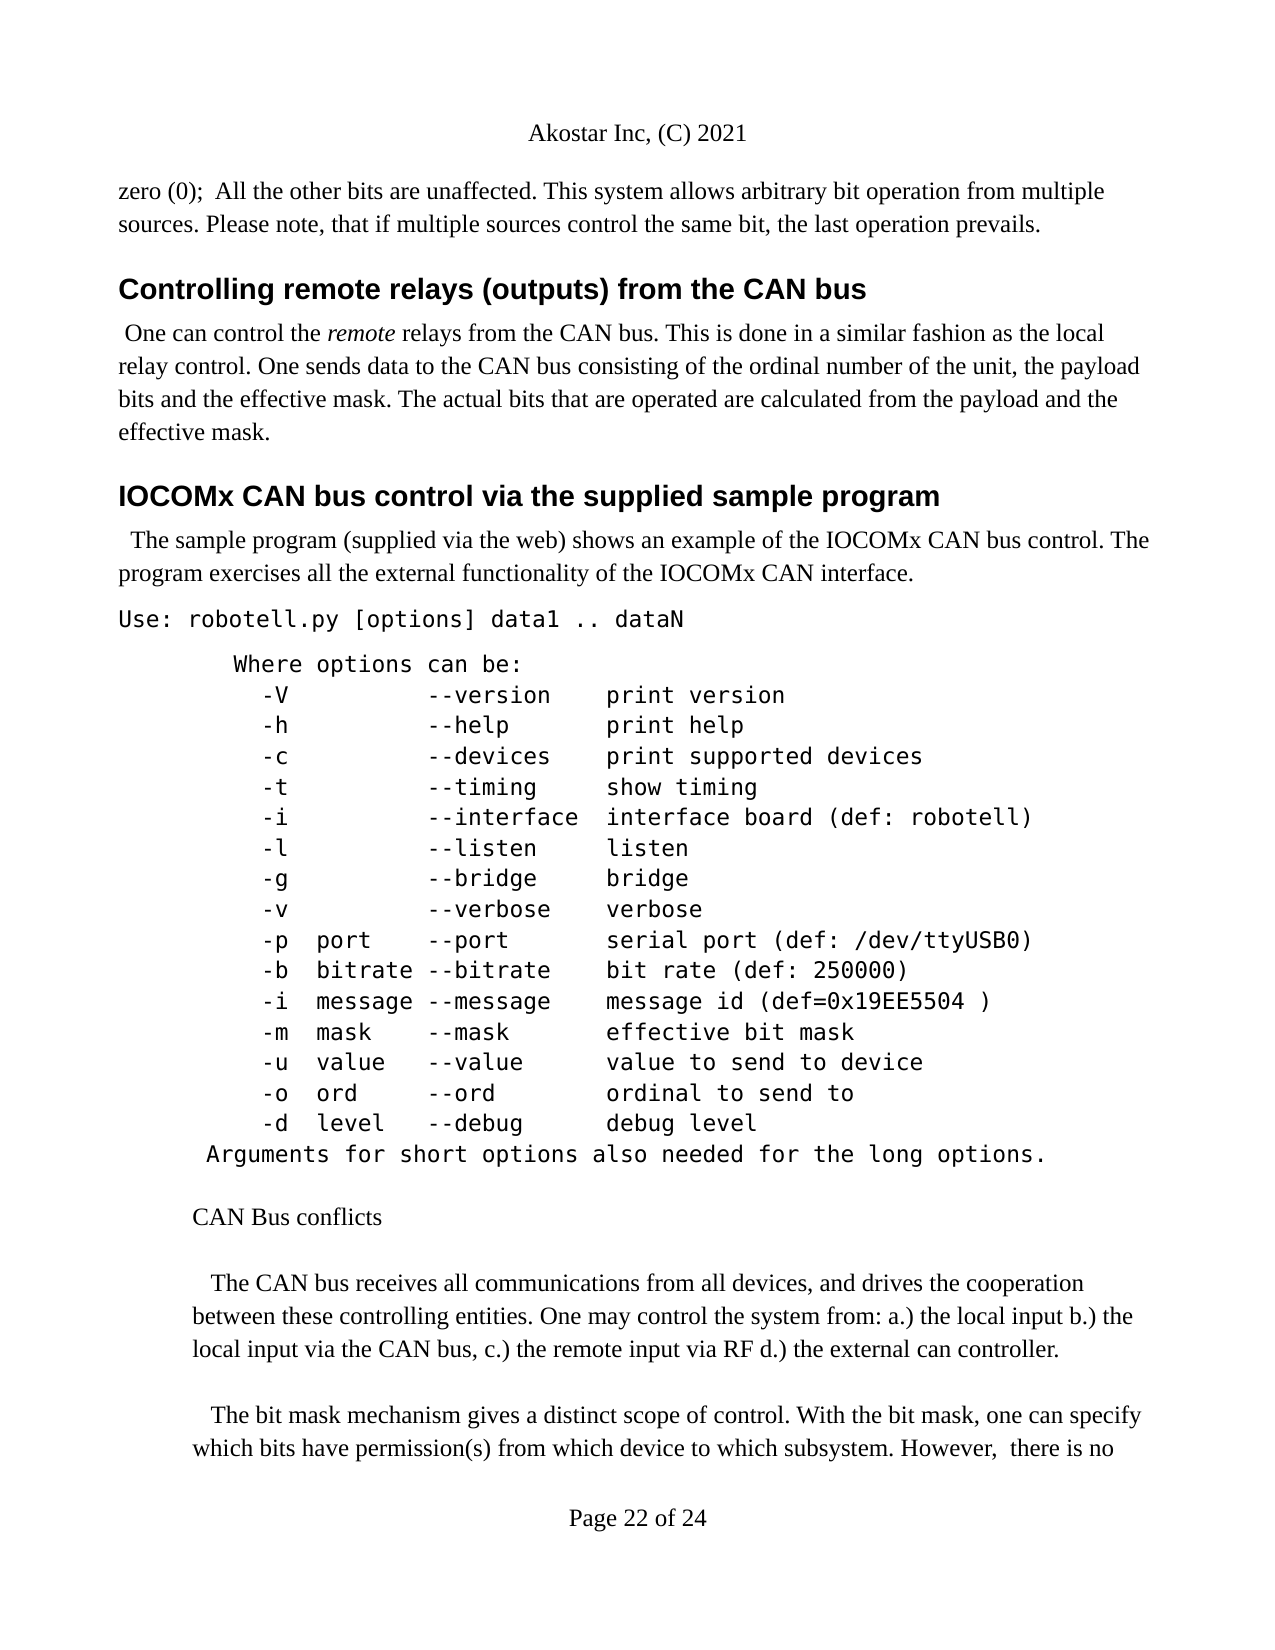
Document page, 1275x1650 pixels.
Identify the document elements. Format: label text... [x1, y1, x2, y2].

text -b bitrate --bitrate bit rate (def: 250000) [192, 957, 1157, 984]
text The CAN bus receives all communications from all devices, and drives the cooperation between these controlling entities. One may control the system from: a.) the local input b.) the local input via the CAN bus, c.) the remote input via RF d.) the external can controller. [192, 1268, 1157, 1363]
text -d level --debug debug level [192, 1111, 1157, 1137]
text CAN Bus conflicts [192, 1202, 1157, 1231]
subtitle IOCOMx CAN bus control via the supplied sample program [118, 479, 1157, 513]
text Arguments for short options also needed for the long options. [192, 1141, 1157, 1168]
text The sample program (supplied via the web) shows an example of the IOCOMx CAN bus control. The program exercises all the external functionality of the IOCOMx CAN interface. [118, 525, 1157, 587]
text One can control the remote relays from the CAN bus. This is done in a similar fashion as the local relay control. One sends data to the CAN bus consisting of the ordinal number of the unit, the payload bits and the effective mask. The actual bits that are operated are calculated from the payload and the effective mask. [118, 318, 1157, 446]
text -v --verbose verbose [192, 896, 1157, 923]
text -c --devices print supported devices [192, 743, 1157, 770]
text -h --help print help [192, 712, 1157, 739]
text -m mask --mask effective bit mask [192, 1019, 1157, 1045]
text -i message --message message id (def=0x19EE5504 ) [192, 988, 1157, 1015]
text -u value --value value to send to device [192, 1049, 1157, 1076]
text -i --interface interface board (def: robotell) [192, 804, 1157, 831]
subtitle Controlling remote relays (outputs) from the CAN bus [118, 272, 1157, 305]
text zero (0); All the other bits are unaffected. This system allows arbitrary bit operation from multiple sources. Please note, that if multiple sources control the same bit, the last operation prevails. [118, 176, 1157, 238]
text Where options can be: [192, 651, 1157, 678]
text -o ord --ord ordinal to send to [192, 1080, 1157, 1107]
text Use: robotell.py [options] data1 .. dataN [118, 606, 1157, 633]
text -g --bridge bridge [192, 866, 1157, 892]
text The bit mask mechanism gives a distinct scope of control. With the bit mask, one can specify which bits have permission(s) from which device to which subsystem. However, there is no [192, 1401, 1157, 1462]
text -l --listen listen [192, 835, 1157, 862]
text -p port --port serial port (def: /dev/ttyUSB0) [192, 927, 1157, 953]
text -t --timing show timing [192, 774, 1157, 800]
text -V --version print version [192, 682, 1157, 708]
